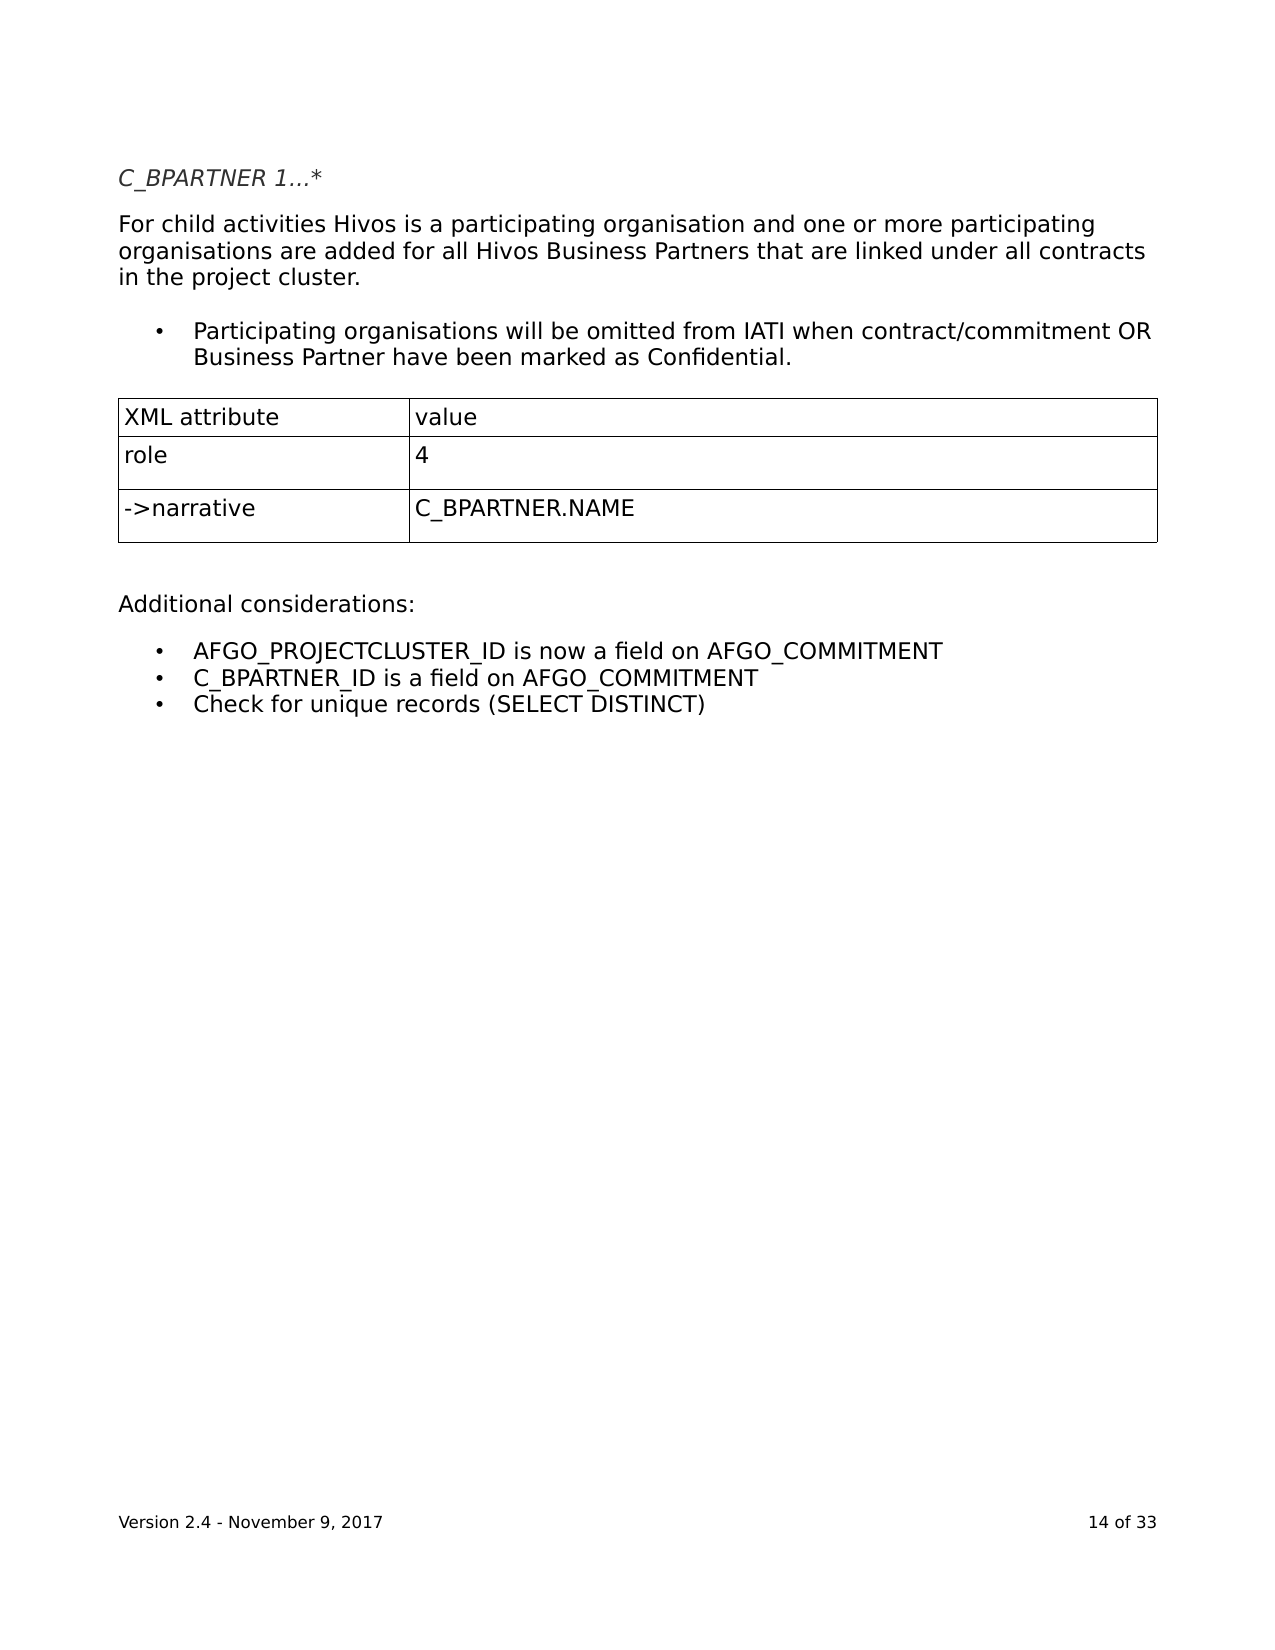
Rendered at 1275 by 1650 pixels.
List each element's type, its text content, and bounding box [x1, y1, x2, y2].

text Additional considerations: [118, 591, 1157, 618]
table_header XML attribute [119, 399, 409, 436]
list Check for unique records (SELECT DISTINCT) [156, 691, 1157, 718]
table_cell role [119, 437, 409, 489]
table_header value [410, 399, 1157, 436]
list AFGO_PROJECTCLUSTER_ID is now a field on AFGO_COMMITMENT [156, 638, 1157, 665]
text For child activities Hivos is a participating organisation and one or more participating organisations are added for all Hivos Business Partners that are linked under all contracts in the project cluster. [118, 211, 1157, 318]
list Participating organisations will be omitted from IATI when contract/commitment OR Business Partner have been marked as Confidential. [156, 318, 1157, 398]
table_cell C_BPARTNER.NAME [410, 490, 1157, 542]
table_cell 4 [410, 437, 1157, 489]
table_cell ->narrative [119, 490, 409, 542]
text C_BPARTNER 1...* [118, 165, 1157, 191]
list C_BPARTNER_ID is a field on AFGO_COMMITMENT [156, 665, 1157, 691]
